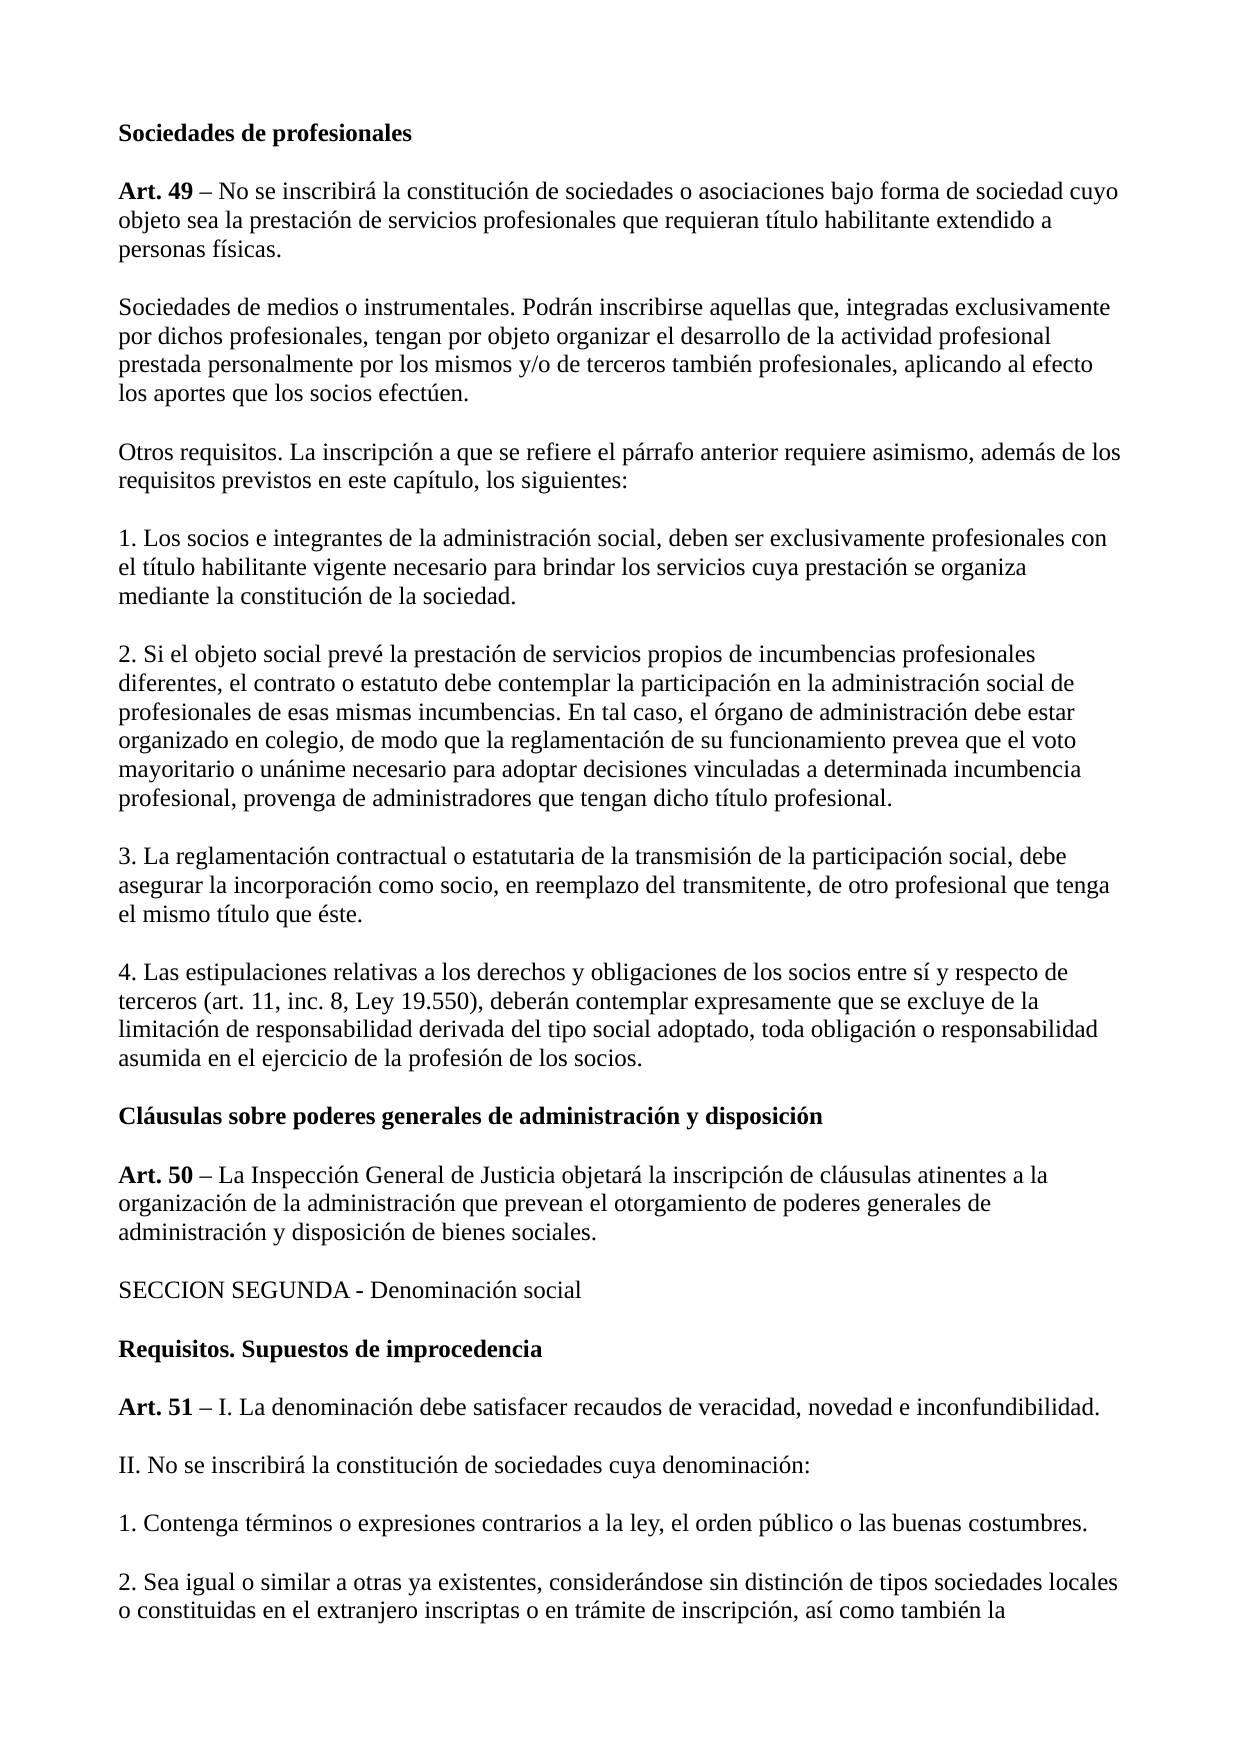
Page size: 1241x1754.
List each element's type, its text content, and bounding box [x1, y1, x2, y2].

table_header Sociedades de profesionales Art. 49 – No se inscribirá la constitución de sociedades o asociaciones bajo forma de sociedad cuyo objeto sea la prestación de servicios profesionales que requieran título habilitante extendido a personas físicas. Sociedades de medios o instrumentales. Podrán inscribirse aquellas que, integradas exclusivamente por dichos profesionales, tengan por objeto organizar el desarrollo de la actividad profesional prestada personalmente por los mismos y/o de terceros también profesionales, aplicando al efecto los aportes que los socios efectúen. Otros requisitos. La inscripción a que se refiere el párrafo anterior requiere asimismo, además de los requisitos previstos en este capítulo, los siguientes: 1. Los socios e integrantes de la administración social, deben ser exclusivamente profesionales con el título habilitante vigente necesario para brindar los servicios cuya prestación se organiza mediante la constitución de la sociedad. 2. Si el objeto social prevé la prestación de servicios propios de incumbencias profesionales diferentes, el contrato o estatuto debe contemplar la participación en la administración social de profesionales de esas mismas incumbencias. En tal caso, el órgano de administración debe estar organizado en colegio, de modo que la reglamentación de su funcionamiento prevea que el voto mayoritario o unánime necesario para adoptar decisiones vinculadas a determinada incumbencia profesional, provenga de administradores que tengan dicho título profesional. 3. La reglamentación contractual o estatutaria de la transmisión de la participación social, debe asegurar la incorporación como socio, en reemplazo del transmitente, de otro profesional que tenga el mismo título que éste. 4. Las estipulaciones relativas a los derechos y obligaciones de los socios entre sí y respecto de terceros (art. 11, inc. 8, Ley 19.550), deberán contemplar expresamente que se excluye de la limitación de responsabilidad derivada del tipo social adoptado, toda obligación o responsabilidad asumida en el ejercicio de la profesión de los socios. Cláusulas sobre poderes generales de administración y disposición Art. 50 – La Inspección General de Justicia objetará la inscripción de cláusulas atinentes a la organización de la administración que prevean el otorgamiento de poderes generales de administración y disposición de bienes sociales. SECCION SEGUNDA - Denominación social Requisitos. Supuestos de improcedencia Art. 51 – I. La denominación debe satisfacer recaudos de veracidad, novedad e inconfundibilidad. II. No se inscribirá la constitución de sociedades cuya denominación: 1. Contenga términos o expresiones contrarios a la ley, el orden público o las buenas costumbres. 2. Sea igual o similar a otras ya existentes, considerándose sin distinción de tipos sociedades locales o constituidas en el extranjero inscriptas o en trámite de inscripción, así como también la [118, 118, 1122, 1624]
